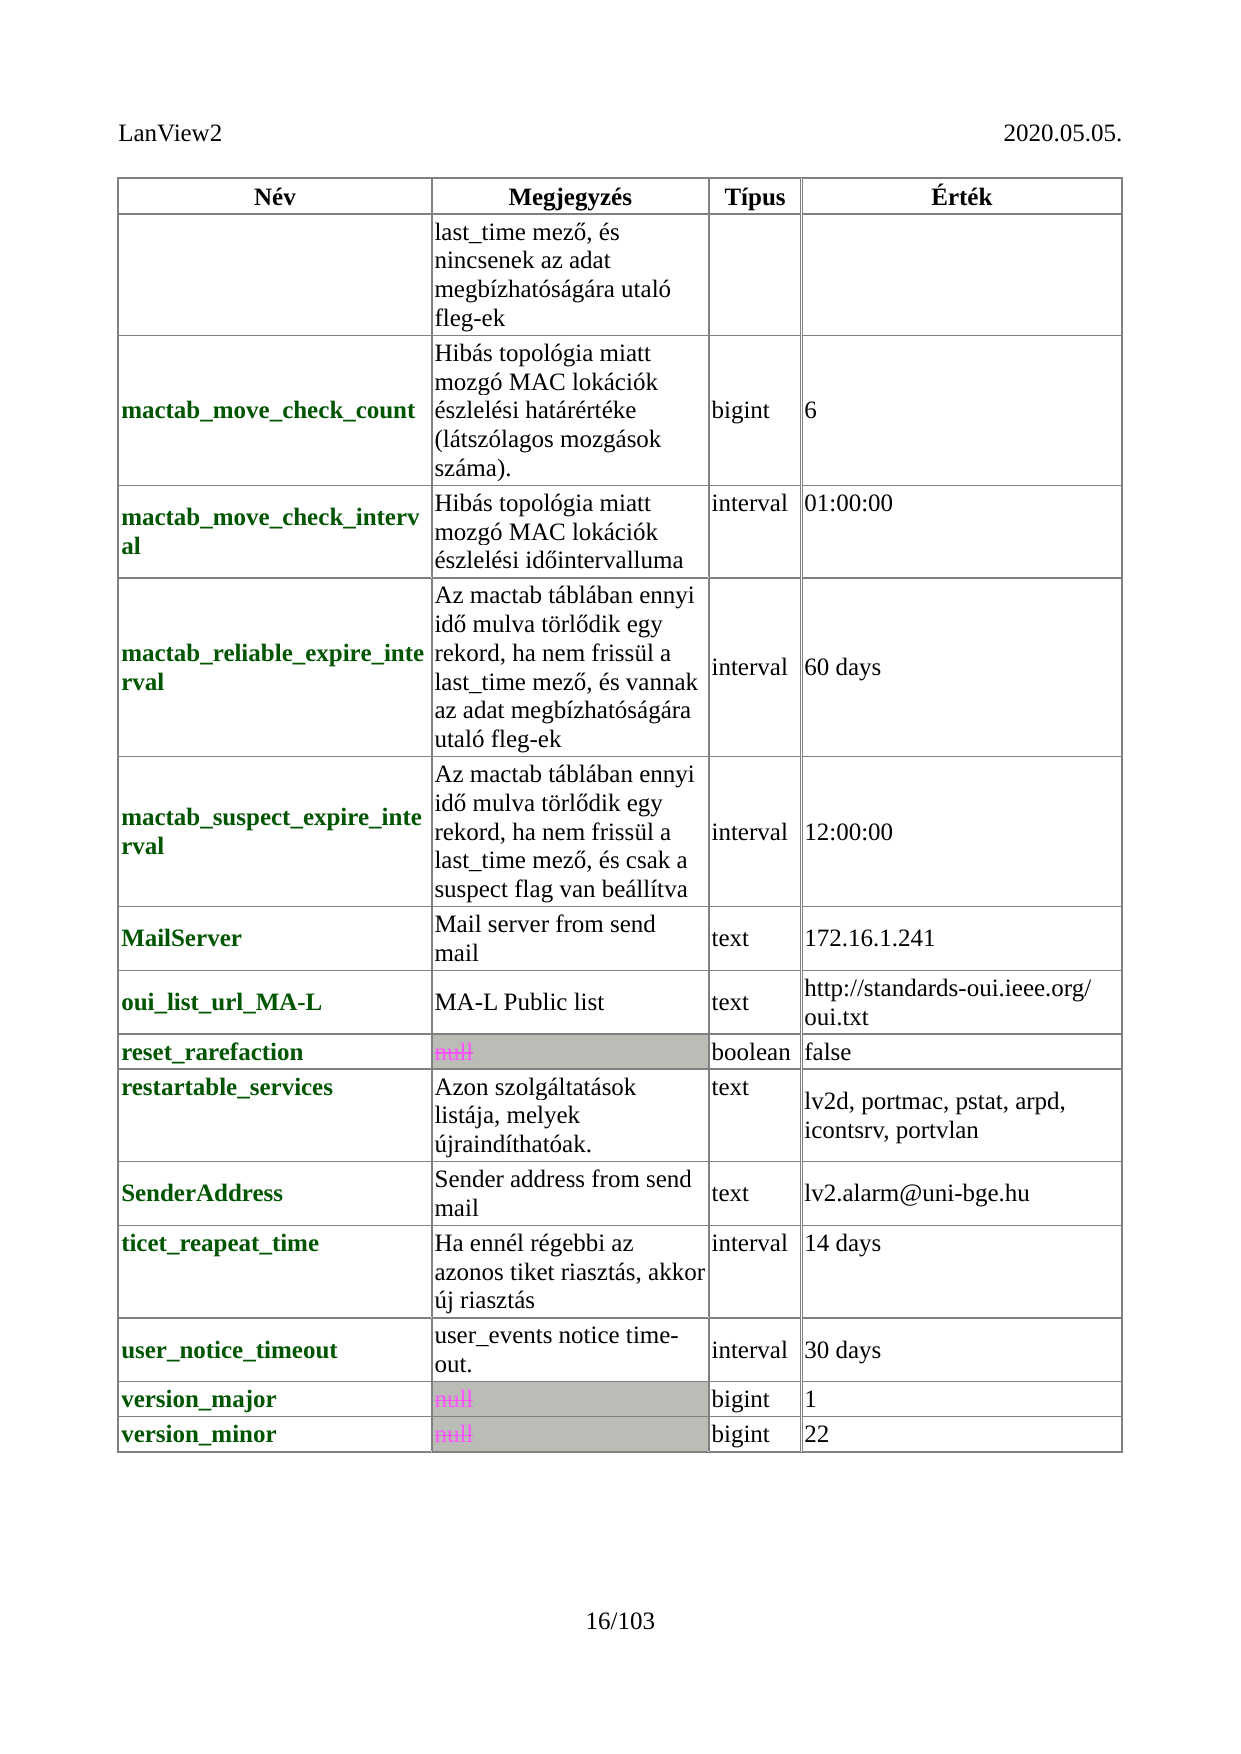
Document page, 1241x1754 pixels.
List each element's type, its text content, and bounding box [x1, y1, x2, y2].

table_cell [803, 215, 1121, 334]
table_cell restartable_services [119, 1070, 431, 1161]
table_cell 14 days [803, 1226, 1121, 1317]
table_cell Az mactab táblában ennyi idő mulva törlődik egy rekord, ha nem frissül a last_time mező, és csak a suspect flag van beállítva [433, 757, 708, 906]
table_cell 12:00:00 [803, 757, 1121, 906]
table_cell 01:00:00 [803, 486, 1121, 577]
table_cell text [710, 1070, 800, 1161]
table_cell interval [710, 1319, 800, 1381]
table_cell false [803, 1035, 1121, 1068]
table_cell Sender address from send mail [433, 1162, 708, 1224]
table_cell version_major [119, 1382, 431, 1416]
table_cell Hibás topológia miatt mozgó MAC lokációk észlelési időintervalluma [433, 486, 708, 577]
table_cell Mail server from send mail [433, 907, 708, 969]
table_cell lv2d, portmac, pstat, arpd, icontsrv, portvlan [803, 1070, 1121, 1161]
table_cell Az mactab táblában ennyi idő mulva törlődik egy rekord, ha nem frissül a last_time mező, és vannak az adat megbízhatóságára utaló fleg-ek [433, 579, 708, 756]
table_header Név [119, 179, 431, 213]
table_cell reset_rarefaction [119, 1035, 431, 1068]
table_cell text [710, 1162, 800, 1224]
table_cell lv2.alarm@uni-bge.hu [803, 1162, 1121, 1224]
table_cell 172.16.1.241 [803, 907, 1121, 969]
table_header Érték [803, 179, 1121, 213]
table_cell interval [710, 1226, 800, 1317]
table_cell MailServer [119, 907, 431, 969]
table_cell Hibás topológia miatt mozgó MAC lokációk észlelési határértéke (látszólagos mozgások száma). [433, 336, 708, 484]
table_cell null [433, 1035, 708, 1068]
table_cell bigint [710, 336, 800, 484]
table_cell oui_list_url_MA-L [119, 971, 431, 1033]
table_cell boolean [710, 1035, 800, 1068]
table_cell 60 days [803, 579, 1121, 756]
table_cell [710, 215, 800, 334]
table_cell interval [710, 486, 800, 577]
table_cell MA-L Public list [433, 971, 708, 1033]
table_cell null [433, 1382, 708, 1416]
table_cell 6 [803, 336, 1121, 484]
table_cell ticet_reapeat_time [119, 1226, 431, 1317]
table_cell Ha ennél régebbi az azonos tiket riasztás, akkor új riasztás [433, 1226, 708, 1317]
table_cell user_notice_timeout [119, 1319, 431, 1381]
table_cell text [710, 971, 800, 1033]
table_cell mactab_reliable_expire_interval [119, 579, 431, 756]
table_cell mactab_suspect_expire_interval [119, 757, 431, 906]
table_cell null [433, 1417, 708, 1451]
table_cell 30 days [803, 1319, 1121, 1381]
table_cell text [710, 907, 800, 969]
table_cell 22 [803, 1417, 1121, 1451]
table_header Típus [710, 179, 800, 213]
table_cell user_events notice time-out. [433, 1319, 708, 1381]
table_header Megjegyzés [433, 179, 708, 213]
table_cell http://standards-oui.ieee.org/oui.txt [803, 971, 1121, 1033]
table_cell interval [710, 757, 800, 906]
table_cell interval [710, 579, 800, 756]
table_cell Azon szolgáltatások listája, melyek újraindíthatóak. [433, 1070, 708, 1161]
table_cell bigint [710, 1382, 800, 1416]
table_cell bigint [710, 1417, 800, 1451]
table_cell SenderAddress [119, 1162, 431, 1224]
table_cell [119, 215, 431, 334]
table_cell mactab_move_check_count [119, 336, 431, 484]
table_cell version_minor [119, 1417, 431, 1451]
table_cell mactab_move_check_interval [119, 486, 431, 577]
table_cell 1 [803, 1382, 1121, 1416]
table_cell last_time mező, és nincsenek az adat megbízhatóságára utaló fleg-ek [433, 215, 708, 334]
